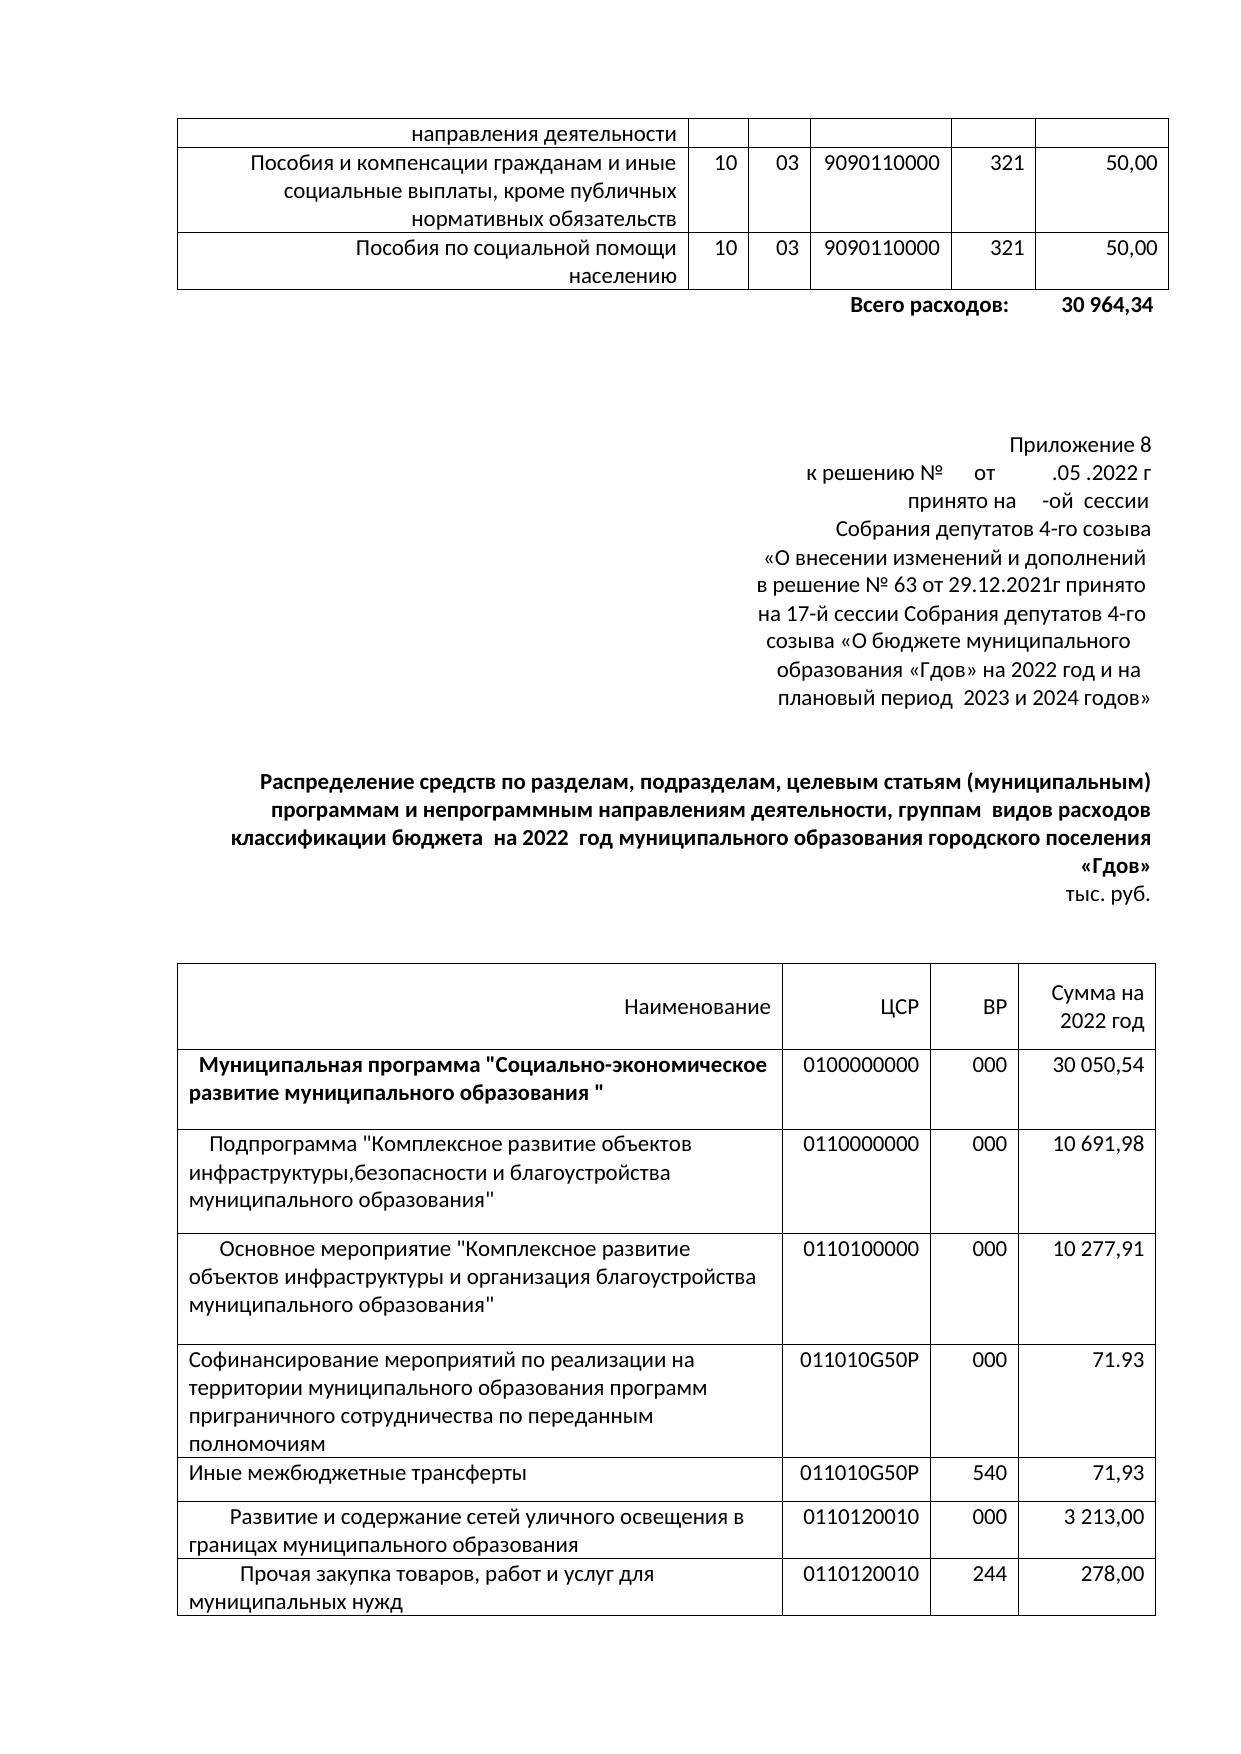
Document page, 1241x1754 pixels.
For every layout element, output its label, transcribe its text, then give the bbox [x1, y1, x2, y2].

table_cell 0110120010 [783, 1502, 930, 1558]
table_cell Прочая закупка товаров, работ и услуг для муниципальных нужд [178, 1559, 782, 1615]
table_cell [811, 119, 951, 147]
table_cell [1165, 290, 1169, 318]
table_cell 011010G50P [783, 1345, 930, 1457]
text Собрания депутатов 4-го созыва [177, 514, 1152, 543]
table_cell 244 [931, 1559, 1018, 1615]
table_cell Муниципальная программа "Социально-экономическое развитие муниципального образования " [178, 1050, 782, 1128]
text в решение № 63 от 29.12.2021г принято [177, 571, 1152, 599]
table_cell [749, 119, 810, 147]
table_cell Развитие и содержание сетей уличного освещения в границах муниципального образования [178, 1502, 782, 1558]
table_header ЦСР [783, 964, 930, 1049]
table_cell 71.93 [1019, 1345, 1155, 1457]
text «О внесении изменений и дополнений [177, 543, 1152, 571]
text образования «Гдов» на 2022 год и на [177, 655, 1152, 683]
table_cell 03 [749, 233, 810, 289]
table_cell 30 964,34 [1036, 290, 1165, 318]
table_cell 540 [931, 1458, 1018, 1501]
text Приложение 8 [177, 431, 1152, 458]
table_cell Подпрограмма "Комплексное развитие объектов инфраструктуры,безопасности и благоустройства муниципального образования" [178, 1130, 782, 1233]
table_cell 0110000000 [783, 1130, 930, 1233]
table_cell Основное мероприятие "Комплексное развитие объектов инфраструктуры и организация благоустройства муниципального образования" [178, 1234, 782, 1344]
table_cell 0110100000 [783, 1234, 930, 1344]
table_cell Всего расходов: [177, 290, 1036, 318]
table_cell 000 [931, 1502, 1018, 1558]
table_cell 10 691,98 [1019, 1130, 1155, 1233]
text Распределение средств по разделам, подразделам, целевым статьям (муниципальным) программам и непрограммным направлениям деятельности, группам видов расходов классификации бюджета на 2022 год муниципального образования городского поселения «Гдов» [177, 767, 1152, 879]
table_cell [952, 119, 1035, 147]
text к решению № от .05 .2022 г [177, 458, 1152, 487]
table_header Сумма на 2022 год [1019, 964, 1155, 1049]
text принято на -ой сессии [177, 487, 1152, 514]
table_cell 321 [952, 233, 1035, 289]
table_cell 3 213,00 [1019, 1502, 1155, 1558]
table_cell 10 [689, 148, 748, 232]
table_cell 000 [931, 1345, 1018, 1457]
table_header ВР [931, 964, 1018, 1049]
table_cell 321 [952, 148, 1035, 232]
table_cell 011010G50P [783, 1458, 930, 1501]
table_cell [1036, 119, 1168, 147]
table_cell Пособия по социальной помощи населению [178, 233, 688, 289]
table_cell 000 [931, 1050, 1018, 1128]
table_cell 30 050,54 [1019, 1050, 1155, 1128]
table_cell 03 [749, 148, 810, 232]
text тыс. руб. [177, 879, 1152, 907]
table_cell [689, 119, 748, 147]
table_cell 50,00 [1036, 233, 1168, 289]
table_cell 0110120010 [783, 1559, 930, 1615]
text на 17-й сессии Собрания депутатов 4-го [177, 599, 1152, 627]
table_cell 50,00 [1036, 148, 1168, 232]
table_cell Иные межбюджетные трансферты [178, 1458, 782, 1501]
text созыва «О бюджете муниципального [177, 627, 1152, 655]
table_cell 9090110000 [811, 148, 951, 232]
table_cell 0100000000 [783, 1050, 930, 1128]
table_cell Софинансирование мероприятий по реализации на территории муниципального образования программ приграничного сотрудничества по переданным полномочиям [178, 1345, 782, 1457]
table_cell 10 277,91 [1019, 1234, 1155, 1344]
table_cell 9090110000 [811, 233, 951, 289]
table_header Наименование [178, 964, 782, 1049]
table_cell 10 [689, 233, 748, 289]
table_cell 000 [931, 1130, 1018, 1233]
table_cell 000 [931, 1234, 1018, 1344]
text плановый период 2023 и 2024 годов» [177, 683, 1152, 711]
table_cell 71,93 [1019, 1458, 1155, 1501]
table_cell Пособия и компенсации гражданам и иные социальные выплаты, кроме публичных нормативных обязательств [178, 148, 688, 232]
table_cell направления деятельности [178, 119, 688, 147]
table_cell 278,00 [1019, 1559, 1155, 1615]
